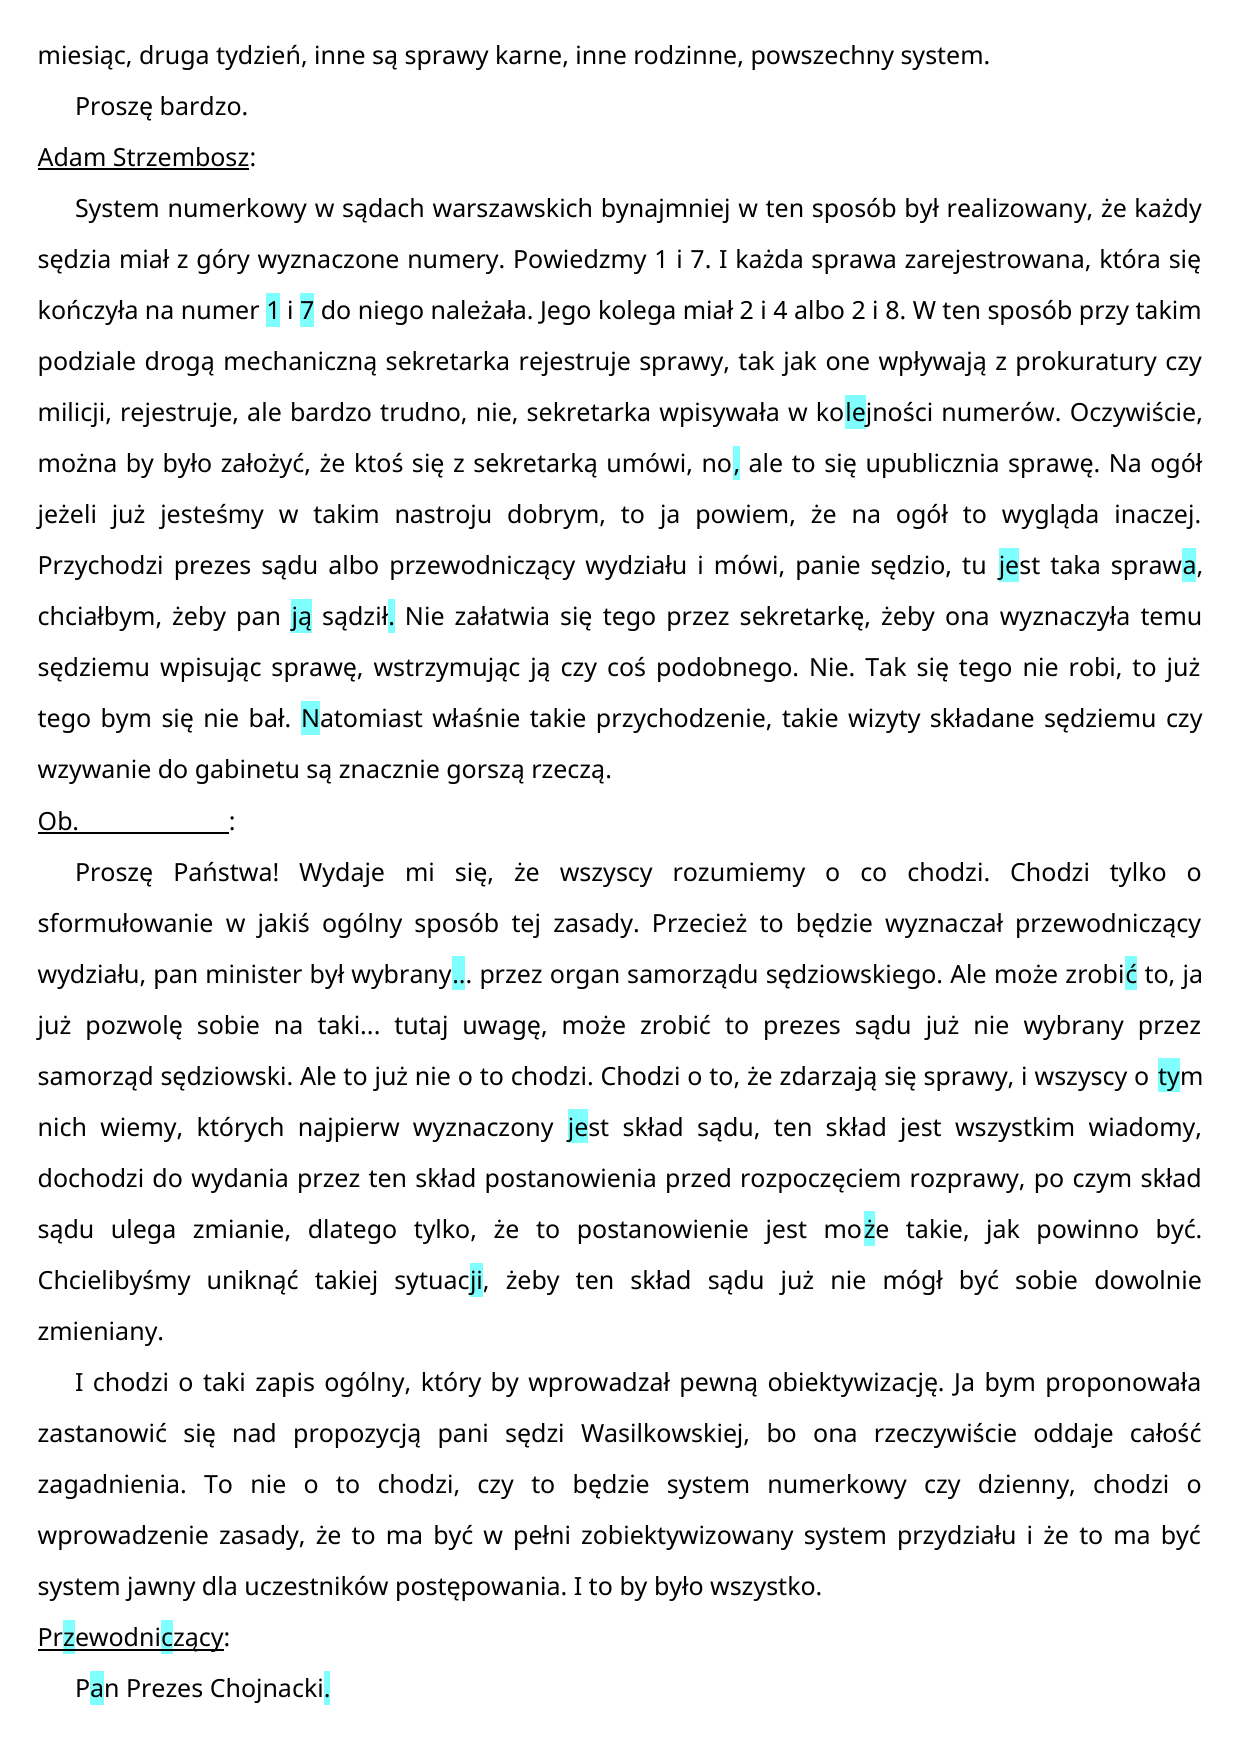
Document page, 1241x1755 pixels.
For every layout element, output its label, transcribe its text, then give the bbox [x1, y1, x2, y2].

text Ob. : [37, 803, 1203, 837]
text System numerkowy w sądach warszawskich bynajmniej w ten sposób był realizowany, że każdy sędzia miał z góry wyznaczone numery. Powiedzmy 1 i 7. I każda sprawa zarejestrowana, która się kończyła na numer 1 i 7 do niego należała. Jego kolega miał 2 i 4 albo 2 i 8. W ten sposób przy takim podziale drogą mechaniczną sekretarka rejestruje sprawy, tak jak one wpływają z prokuratury czy milicji, rejestruje, ale bardzo trudno, nie, sekretarka wpisywała w kolejności numerów. Oczywiście, można by było założyć, że ktoś się z sekretarką umówi, no, ale to się upublicznia sprawę. Na ogół jeżeli już jesteśmy w takim nastroju dobrym, to ja powiem, że na ogół to wygląda inaczej. Przychodzi prezes sądu albo przewodniczący wydziału i mówi, panie sędzio, tu jest taka sprawa, chciałbym, żeby pan ją sądził. Nie załatwia się tego przez sekretarkę, żeby ona wyznaczyła temu sędziemu wpisując sprawę, wstrzymując ją czy coś podobnego. Nie. Tak się tego nie robi, to już tego bym się nie bał. Natomiast właśnie takie przychodzenie, takie wizyty składane sędziemu czy wzywanie do gabinetu są znacznie gorszą rzeczą. [37, 191, 1203, 786]
text miesiąc, druga tydzień, inne są sprawy karne, inne rodzinne, powszechny system. [37, 37, 1203, 72]
text Przewodniczący: [37, 1620, 1203, 1654]
text Proszę bardzo. [37, 88, 1203, 123]
text Proszę Państwa! Wydaje mi się, że wszyscy rozumiemy o co chodzi. Chodzi tylko o sformułowanie w jakiś ogólny sposób tej zasady. Przecież to będzie wyznaczał przewodniczący wydziału, pan minister był wybrany... przez organ samorządu sędziowskiego. Ale może zrobić to, ja już pozwolę sobie na taki... tutaj uwagę, może zrobić to prezes sądu już nie wybrany przez samorząd sędziowski. Ale to już nie o to chodzi. Chodzi o to, że zdarzają się sprawy, i wszyscy o tym nich wiemy, których najpierw wyznaczony jest skład sądu, ten skład jest wszystkim wiadomy, dochodzi do wydania przez ten skład postanowienia przed rozpoczęciem rozprawy, po czym skład sądu ulega zmianie, dlatego tylko, że to postanowienie jest może takie, jak powinno być. Chcielibyśmy uniknąć takiej sytuacji, żeby ten skład sądu już nie mógł być sobie dowolnie zmieniany. [37, 854, 1203, 1348]
text Pan Prezes Chojnacki. [37, 1671, 1203, 1705]
text I chodzi o taki zapis ogólny, który by wprowadzał pewną obiektywizację. Ja bym proponowała zastanowić się nad propozycją pani sędzi Wasilkowskiej, bo ona rzeczywiście oddaje całość zagadnienia. To nie o to chodzi, czy to będzie system numerkowy czy dzienny, chodzi o wprowadzenie zasady, że to ma być w pełni zobiektywizowany system przydziału i że to ma być system jawny dla uczestników postępowania. I to by było wszystko. [37, 1364, 1203, 1603]
text Adam Strzembosz: [37, 139, 1203, 174]
